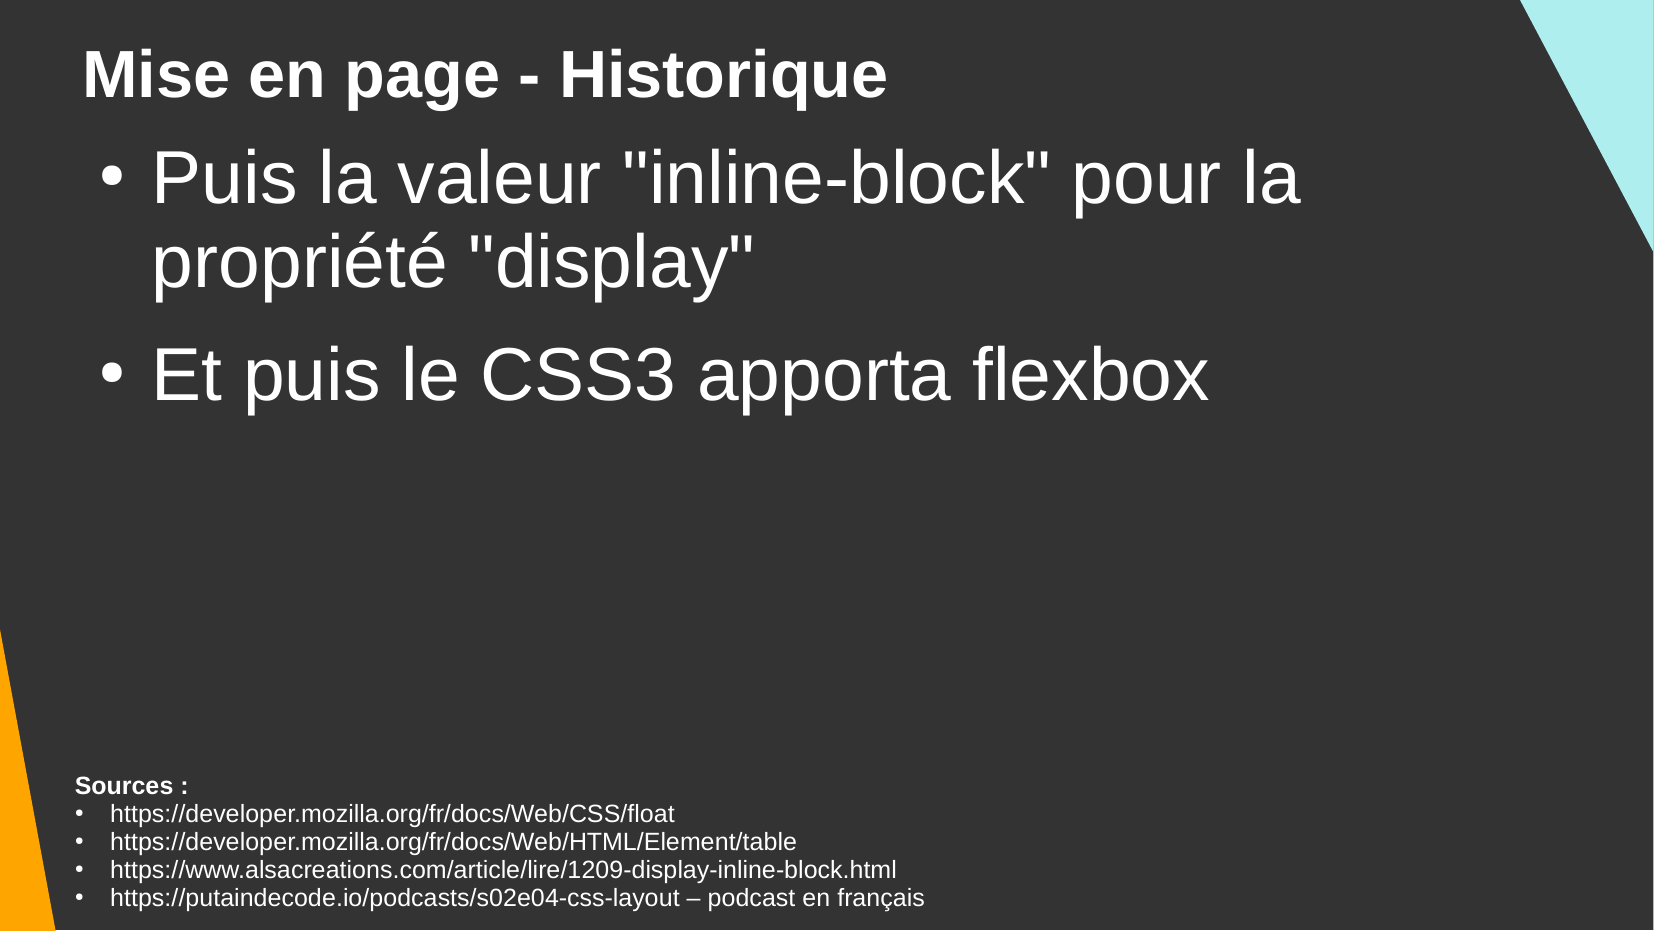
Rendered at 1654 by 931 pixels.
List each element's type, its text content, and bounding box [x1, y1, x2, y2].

list Puis la valeur "inline-block" pour la propriété "display" Et puis le CSS3 apporta flexbox [80, 135, 1605, 745]
text_box Sources : https://developer.mozilla.org/fr/docs/Web/CSS/float https://developer.mozilla.org/fr/docs/Web/HTML/Element/table https://www.alsacreations.com/article/lire/1209-display-inline-block.html https://putaindecode.io/podcasts/s02e04-css-layout – podcast en français [60, 764, 1546, 931]
text_box [1520, 0, 1654, 254]
text_box [0, 629, 56, 931]
title Mise en page - Historique [82, 37, 1571, 114]
